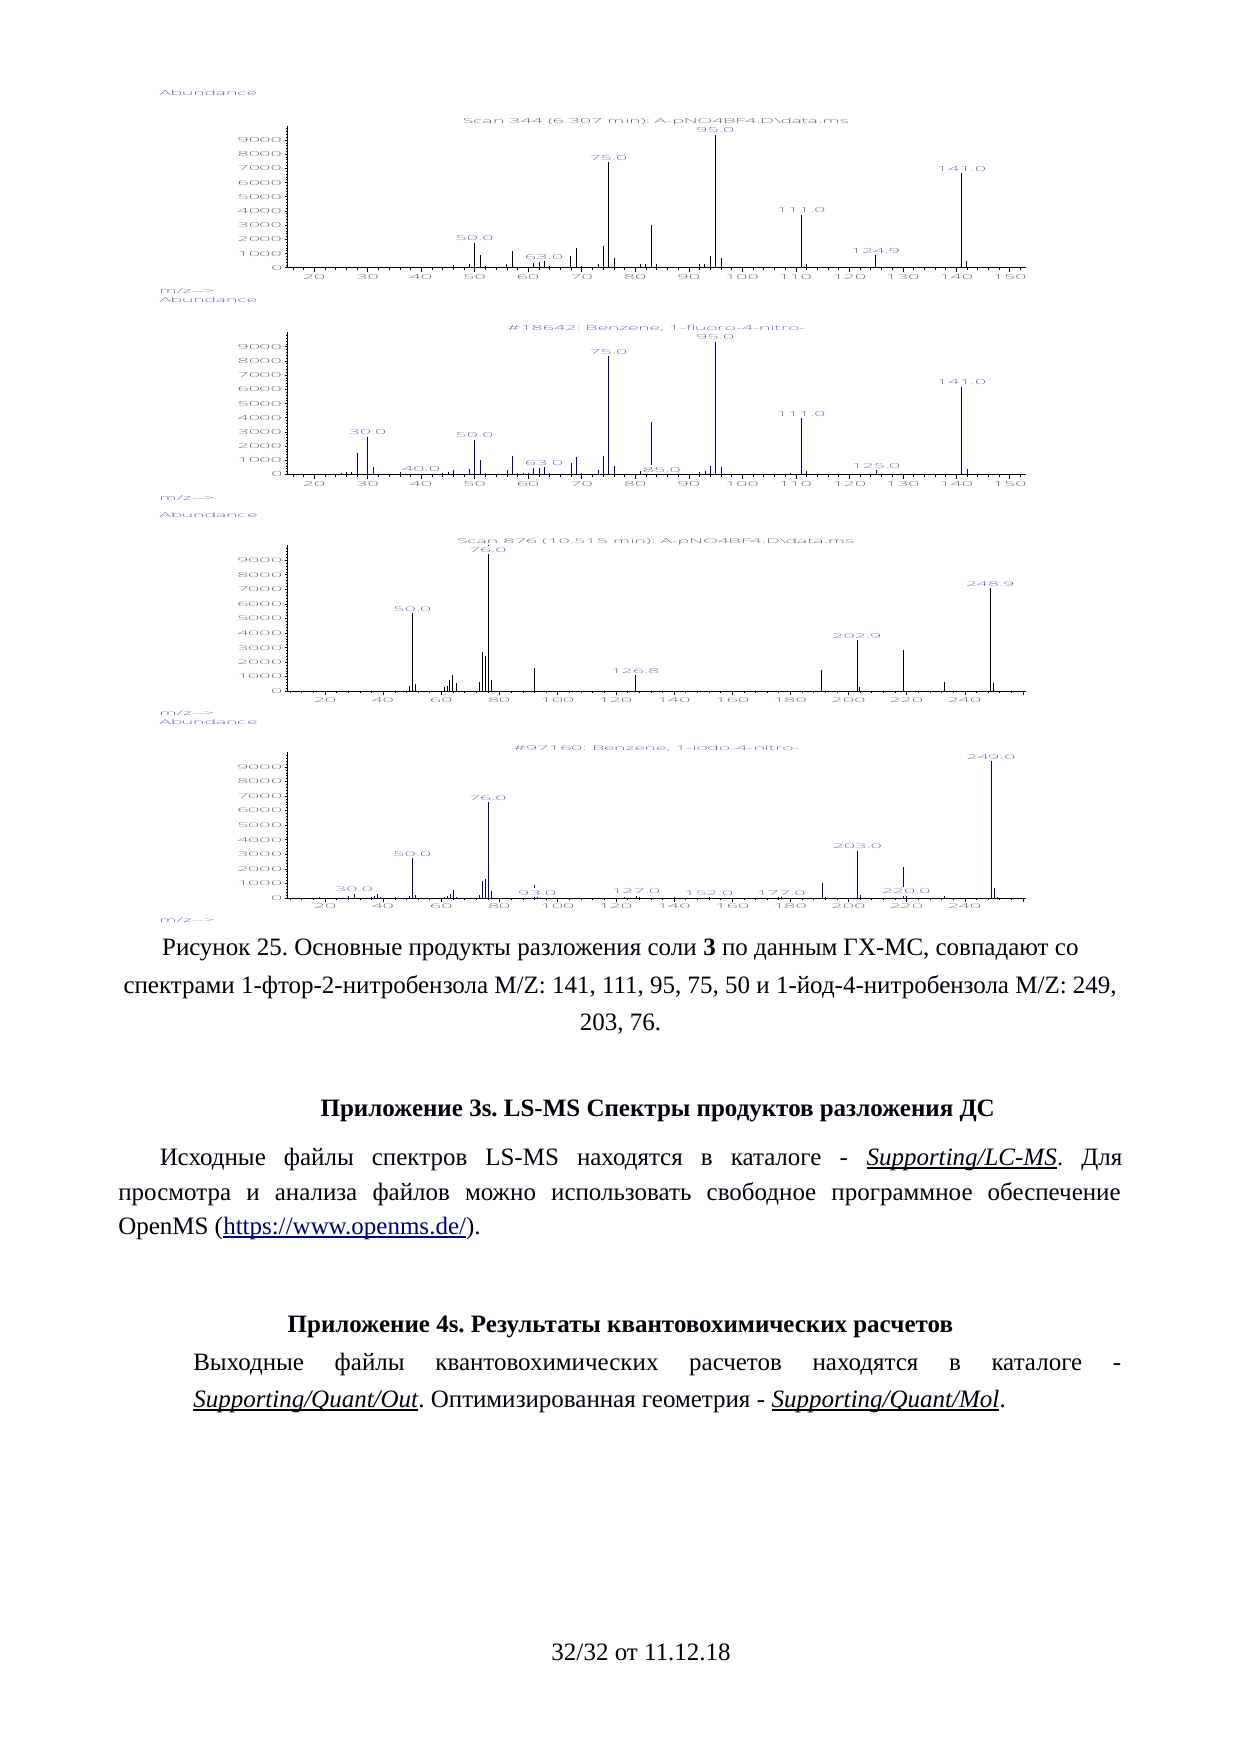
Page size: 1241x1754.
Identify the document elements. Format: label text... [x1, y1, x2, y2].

text Исходные файлы спектров LS-MS находятся в каталоге - Supporting/LC-MS. Для просмотра и анализа файлов можно использовать свободное программное обеспечение OpenMS (https://www.openms.de/). [118, 1142, 1122, 1240]
text Приложение 4s. Результаты квантовохимических расчетов [118, 1309, 1122, 1338]
text Выходные файлы квантовохимических расчетов находятся в каталоге - Supporting/Quant/Out. Оптимизированная геометрия - Supporting/Quant/Mol. [193, 1347, 1122, 1413]
text Приложение 3s. LS-MS Спектры продуктов разложения ДС [193, 1093, 1122, 1122]
text Рисунок 25. Основные продукты разложения соли 3 по данным ГХ-МС, совпадают со спектрами 1-фтор-2-нитробензола M/Z: 141, 111, 95, 75, 50 и 1-йод-4-нитробензола M/Z: 249, 203, 76. [118, 932, 1122, 1036]
